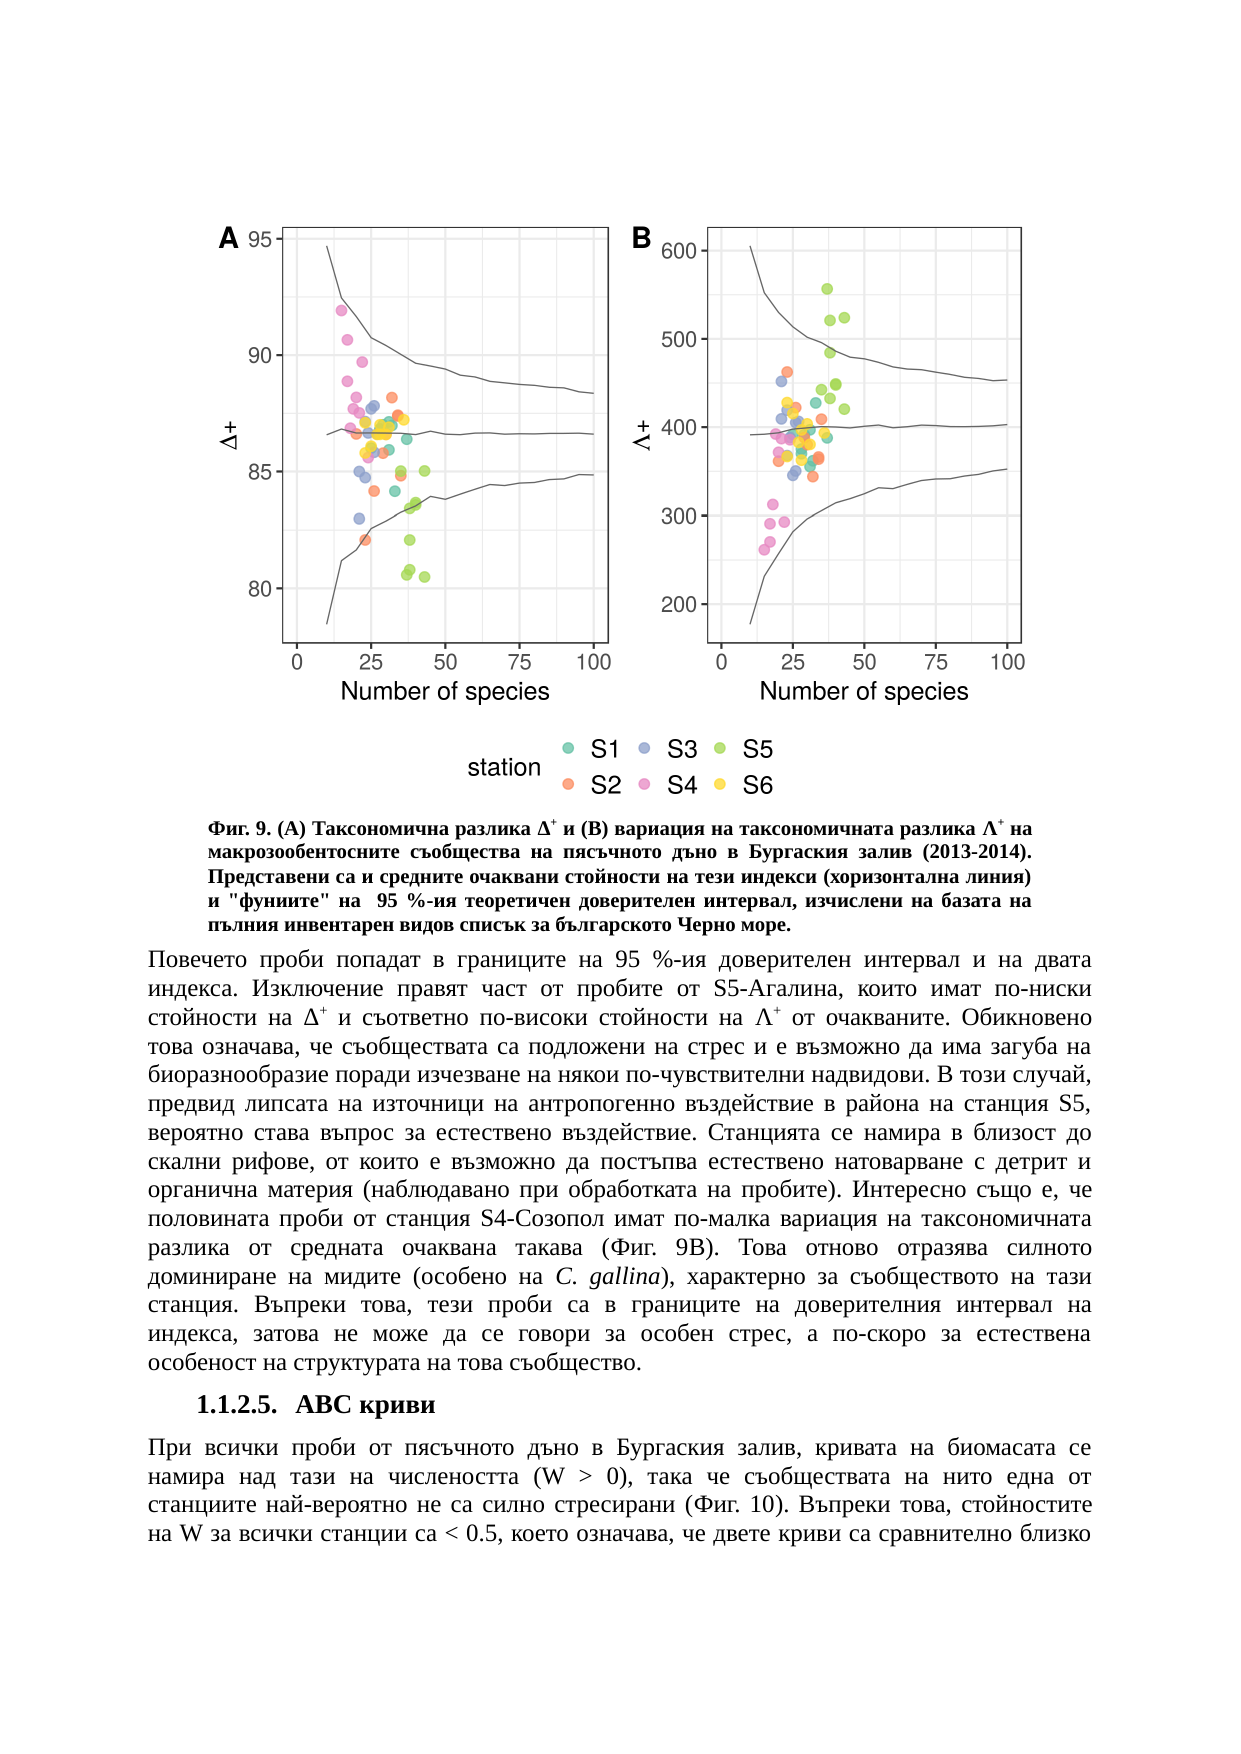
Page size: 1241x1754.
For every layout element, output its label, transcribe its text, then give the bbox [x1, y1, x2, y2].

subtitle АВС криви [266, 1388, 1093, 1419]
picture [207, 215, 1033, 816]
text Повечето проби попадат в границите на 95 %-ия доверителен интервал и на двата индекса. Изключение правят част от пробите от S5-Агалина, които имат по-ниски стойности на Δ+ и съответно по-високи стойности на Λ+ от очакваните. Обикновено това означава, че съобществата са подложени на стрес и е възможно да има загуба на биоразнообразие поради изчезване на някои по-чувствителни надвидови. В този случай, предвид липсата на източници на антропогенно въздействие в района на станция S5, вероятно става въпрос за естествено въздействие. Станцията се намира в близост до скални рифове, от които е възможно да постъпва естествено натоварване с детрит и органична материя (наблюдавано при обработката на пробите). Интересно също е, че половината проби от станция S4-Созопол имат по-малка вариация на таксономичната разлика от средната очаквана такава (Фиг. 9В). Това отново отразява силното доминиране на мидите (особено на C. gallina), характерно за съобществото на тази станция. Въпреки това, тези проби са в границите на доверителния интервал на индекса, затова не може да се говори за особен стрес, а по-скоро за естествена особеност на структурата на това съобщество. [148, 207, 1093, 1376]
text При всички проби от пясъчното дъно в Бургаския залив, кривата на биомасата се намира над тази на числеността (W > 0), така че съобществата на нито една от станциите най-вероятно не са силно стресирани (Фиг. 10). Въпреки това, стойностите на W за всички станции са < 0.5, което означава, че двете криви са сравнително близко [148, 1432, 1093, 1547]
text Фиг. 9. (A) Таксономична разлика Δ+ и (B) вариация на таксономичната разлика Λ+ на макрозообентосните съобщества на пясъчното дъно в Бургаския залив (2013-2014). Представени са и средните очаквани стойности на тези индекси (хоризонтална линия) и "фуниите" на 95 %-ия теоретичен доверителен интервал, изчислени на базата на пълния инвентарен видов списък за българското Черно море. [208, 816, 1033, 936]
